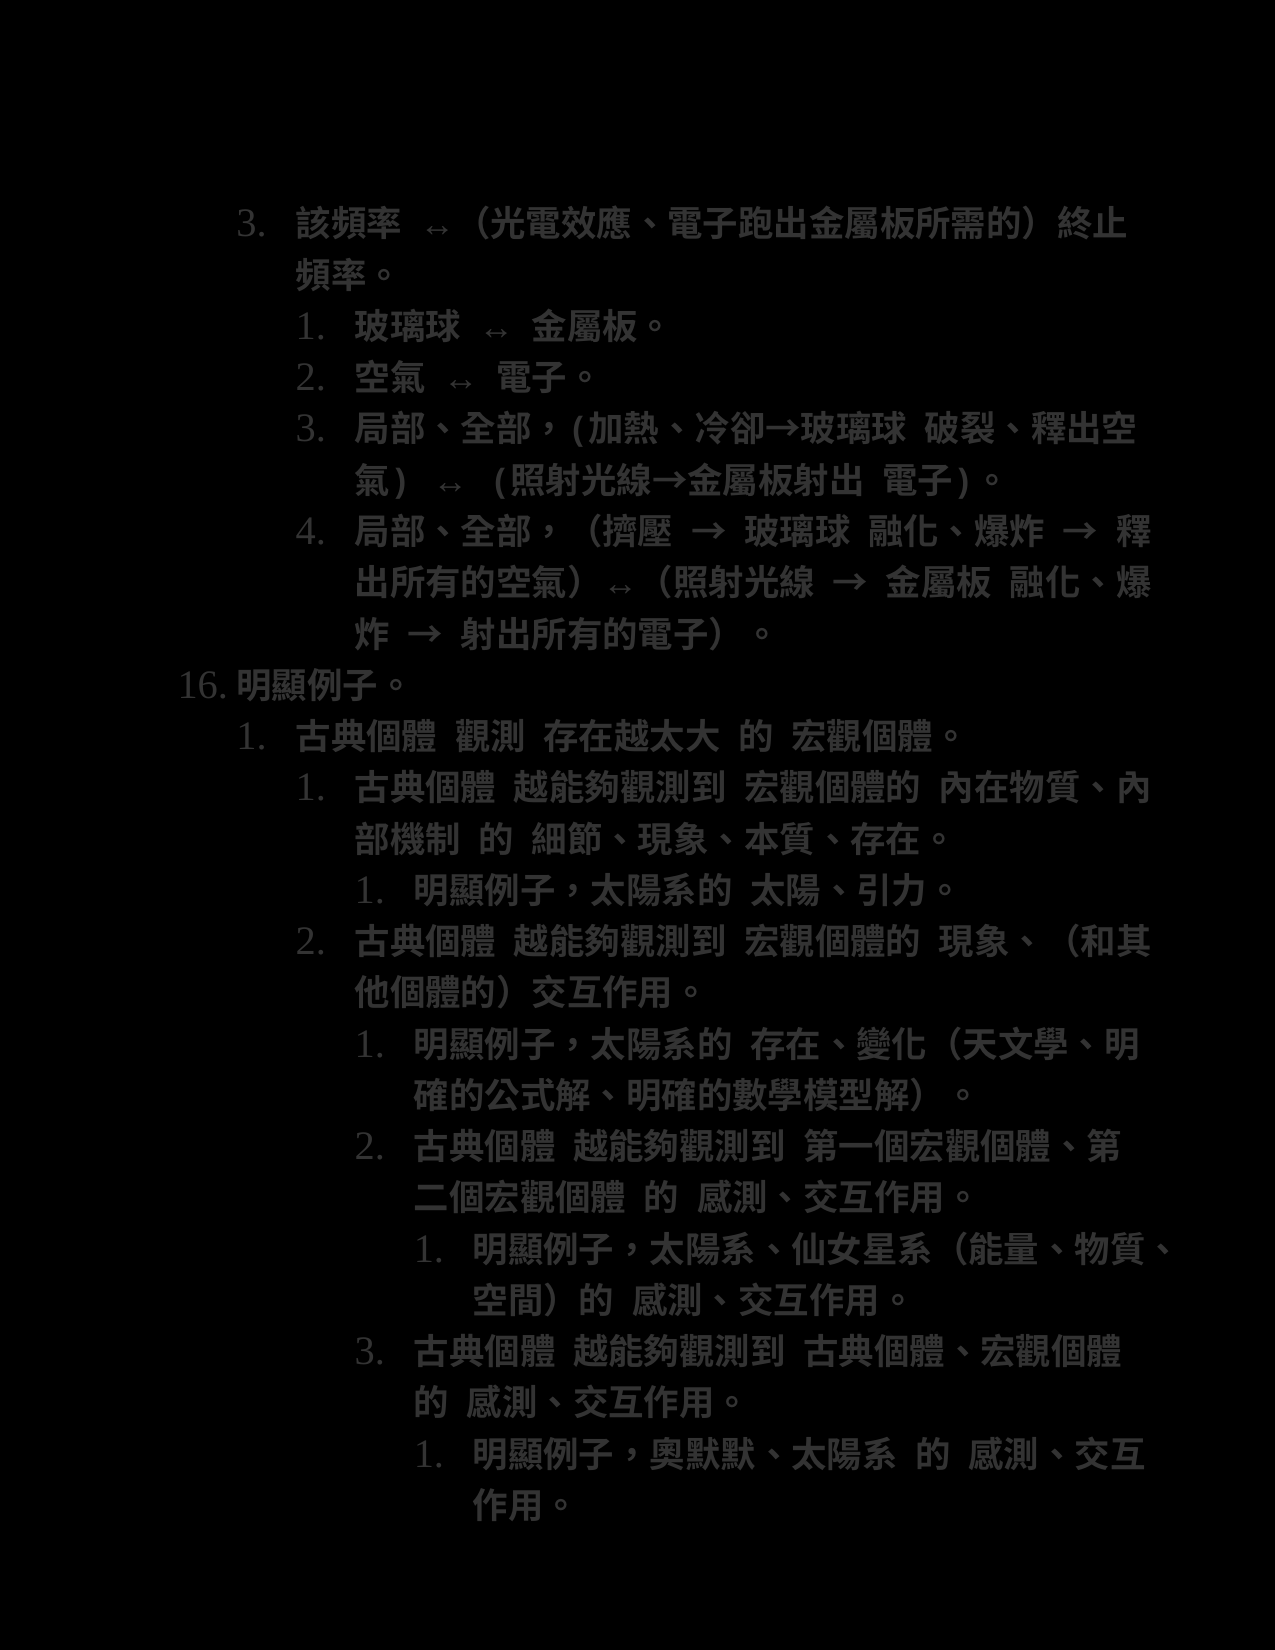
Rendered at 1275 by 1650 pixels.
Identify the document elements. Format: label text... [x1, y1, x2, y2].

list 局部、全部，（擠壓 → 玻璃球 融化、爆炸 → 釋出所有的空氣）↔（照射光線 → 金屬板 融化、爆炸 → 射出所有的電子）。 [295, 503, 1157, 657]
list 古典個體 越能夠觀測到 宏觀個體的 現象、（和其他個體的）交互作用。 [295, 913, 1157, 1016]
list 古典個體 觀測 存在越太大 的 宏觀個體。 [236, 708, 1157, 760]
list 明顯例子，太陽系的 太陽、引力。 [354, 862, 1157, 913]
list 明顯例子。 [177, 657, 1157, 708]
list 玻璃球 ↔ 金屬板。 [295, 298, 1157, 349]
list 局部、全部，(加熱、冷卻→玻璃球 破裂、釋出空氣) ↔ (照射光線→金屬板射出 電子)。 [295, 401, 1157, 503]
list 該頻率 ↔（光電效應、電子跑出金屬板所需的）終止頻率。 [236, 196, 1157, 298]
list 古典個體 越能夠觀測到 古典個體、宏觀個體 的 感測、交互作用。 [354, 1323, 1157, 1426]
list 古典個體 越能夠觀測到 第一個宏觀個體、第二個宏觀個體 的 感測、交互作用。 [354, 1118, 1157, 1221]
list 明顯例子，太陽系的 存在、變化（天文學、明確的公式解、明確的數學模型解）。 [354, 1016, 1157, 1118]
list 空氣 ↔ 電子。 [295, 349, 1157, 401]
list 古典個體 越能夠觀測到 宏觀個體的 內在物質、內部機制 的 細節、現象、本質、存在。 [295, 760, 1157, 862]
list 明顯例子，奧默默、太陽系 的 感測、交互作用。 [413, 1426, 1157, 1528]
list 明顯例子，太陽系、仙女星系（能量、物質、空間）的 感測、交互作用。 [413, 1221, 1157, 1323]
